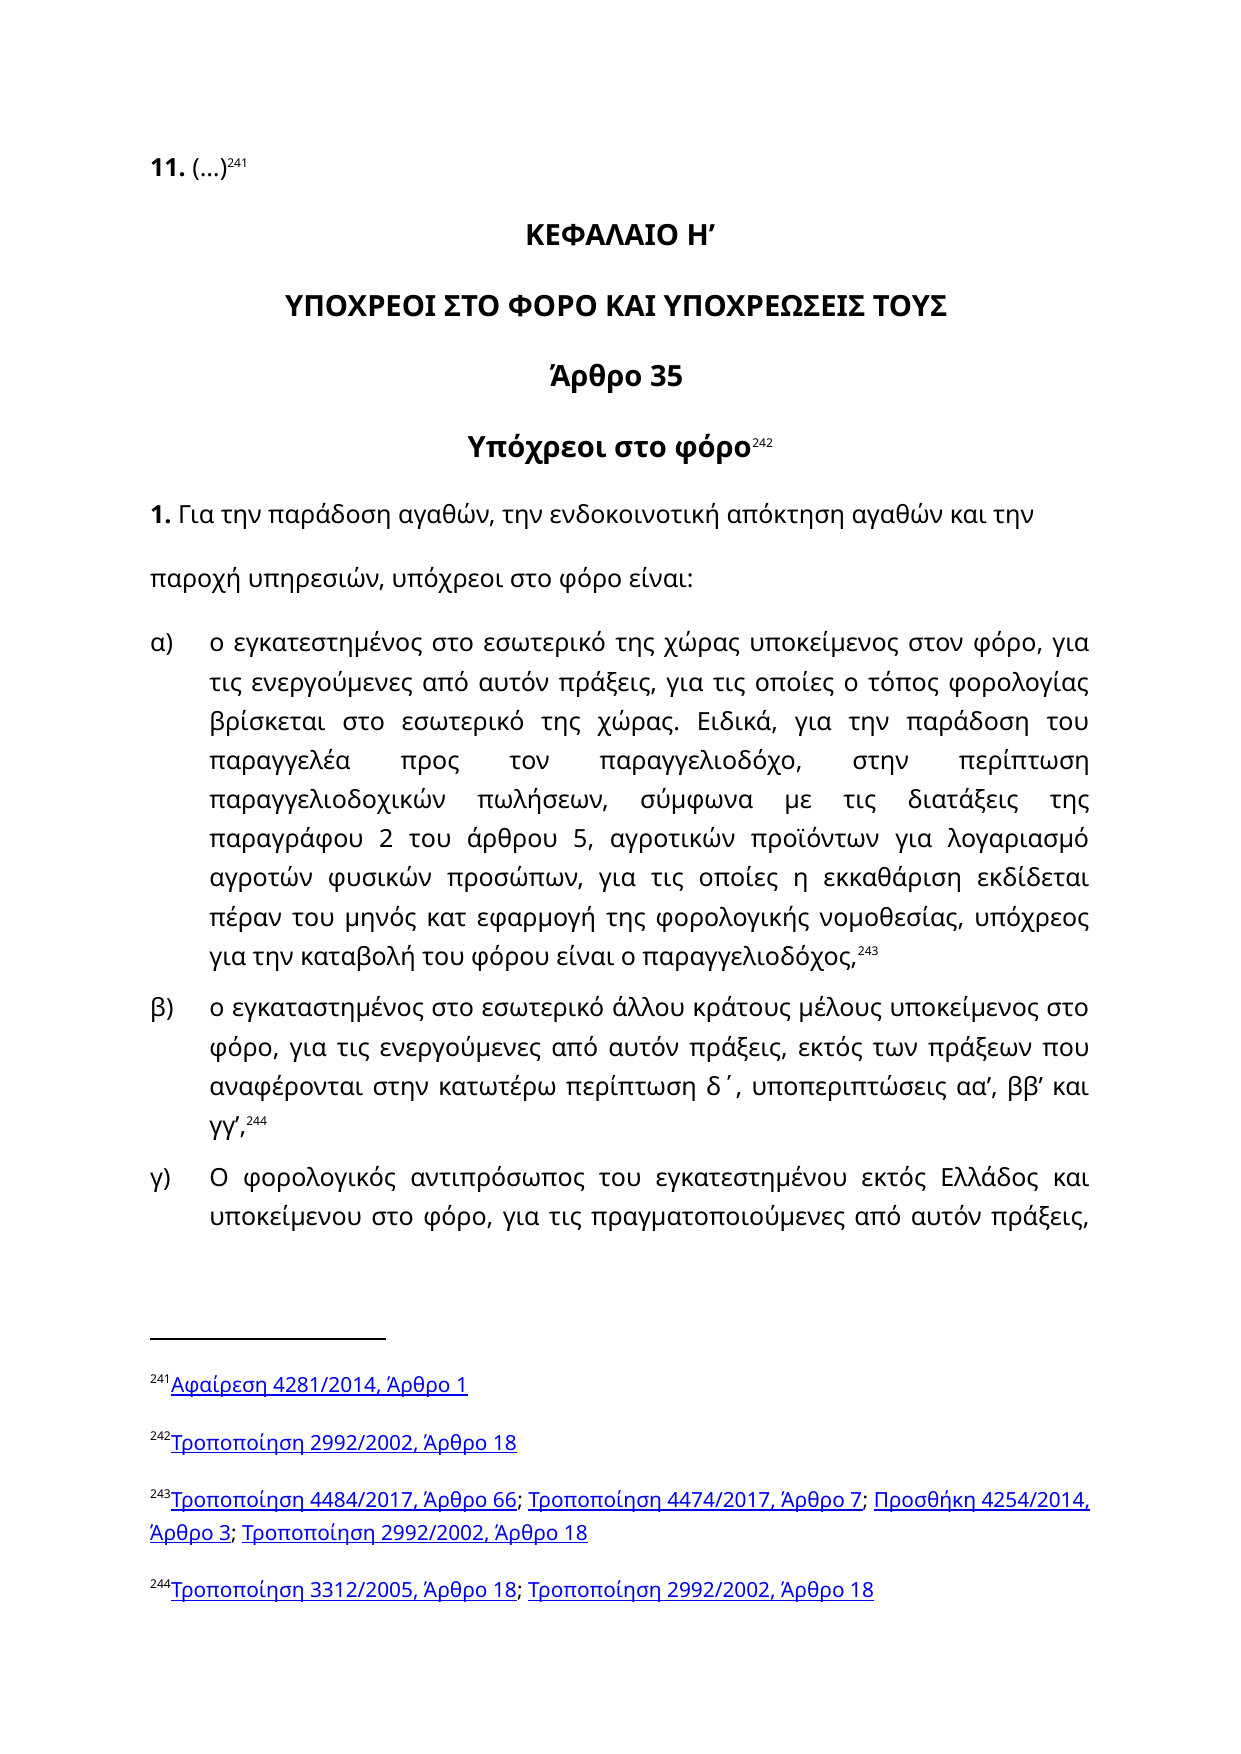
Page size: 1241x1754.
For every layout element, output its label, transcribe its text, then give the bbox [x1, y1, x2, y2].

list β) ο εγκαταστημένος στο εσωτερικό άλλου κράτους μέλους υποκείμενος στο φόρο, για τις ενεργούμενες από αυτόν πράξεις, εκτός των πράξεων που αναφέρονται στην κατωτέρω περίπτωση δ΄, υποπεριπτώσεις αα’, ββ’ και γγ’, [150, 990, 1090, 1142]
text 1. Για την παράδοση αγαθών, την ενδοκοινοτική απόκτηση αγαθών και την [150, 497, 1090, 531]
subtitle Άρθρο 35 [150, 355, 1090, 395]
list α) ο εγκατεστημένος στο εσωτερικό της χώρας υποκείμενος στον φόρο, για τις ενεργούμενες από αυτόν πράξεις, για τις οποίες ο τόπος φορολογίας βρίσκεται στο εσωτερικό της χώρας. Ειδικά, για την παράδοση του παραγγελέα προς τον παραγγελιοδόχο, στην περίπτωση παραγγελιοδοχικών πωλήσεων, σύμφωνα με τις διατάξεις της παραγράφου 2 του άρθρου 5, αγροτικών προϊόντων για λογαριασμό αγροτών φυσικών προσώπων, για τις οποίες η εκκαθάριση εκδίδεται πέραν του μηνός κατ εφαρμογή της φορολογικής νομοθεσίας, υπόχρεος για την καταβολή του φόρου είναι ο παραγγελιοδόχος, [150, 625, 1090, 972]
subtitle ΚΕΦΑΛΑΙΟ Η’ [150, 214, 1090, 254]
text παροχή υπηρεσιών, υπόχρεοι στο φόρο είναι: [150, 561, 1090, 595]
text 11. (…) [150, 150, 1090, 184]
text Αφαίρεση 4281/2014, Άρθρο 1 [150, 1370, 1090, 1398]
subtitle ΥΠΟΧΡΕΟΙ ΣΤΟ ΦΟΡΟ ΚΑΙ ΥΠΟΧΡΕΩΣΕΙΣ ΤΟΥΣ [150, 285, 1090, 324]
text Τροποποίηση 3312/2005, Άρθρο 18; Τροποποίηση 2992/2002, Άρθρο 18 [150, 1576, 1090, 1604]
text Τροποποίηση 2992/2002, Άρθρο 18 [150, 1428, 1090, 1456]
subtitle Υπόχρεοι στο φόρο [150, 426, 1090, 466]
list γ) Ο φορολογικός αντιπρόσωπος του εγκατεστημένου εκτός Ελλάδος και υποκείμενου στο φόρο, για τις πραγματοποιούμενες από αυτόν πράξεις, [150, 1159, 1090, 1232]
text Τροποποίηση 4484/2017, Άρθρο 66; Τροποποίηση 4474/2017, Άρθρο 7; Προσθήκη 4254/2014, Άρθρο 3; Τροποποίηση 2992/2002, Άρθρο 18 [150, 1485, 1090, 1546]
